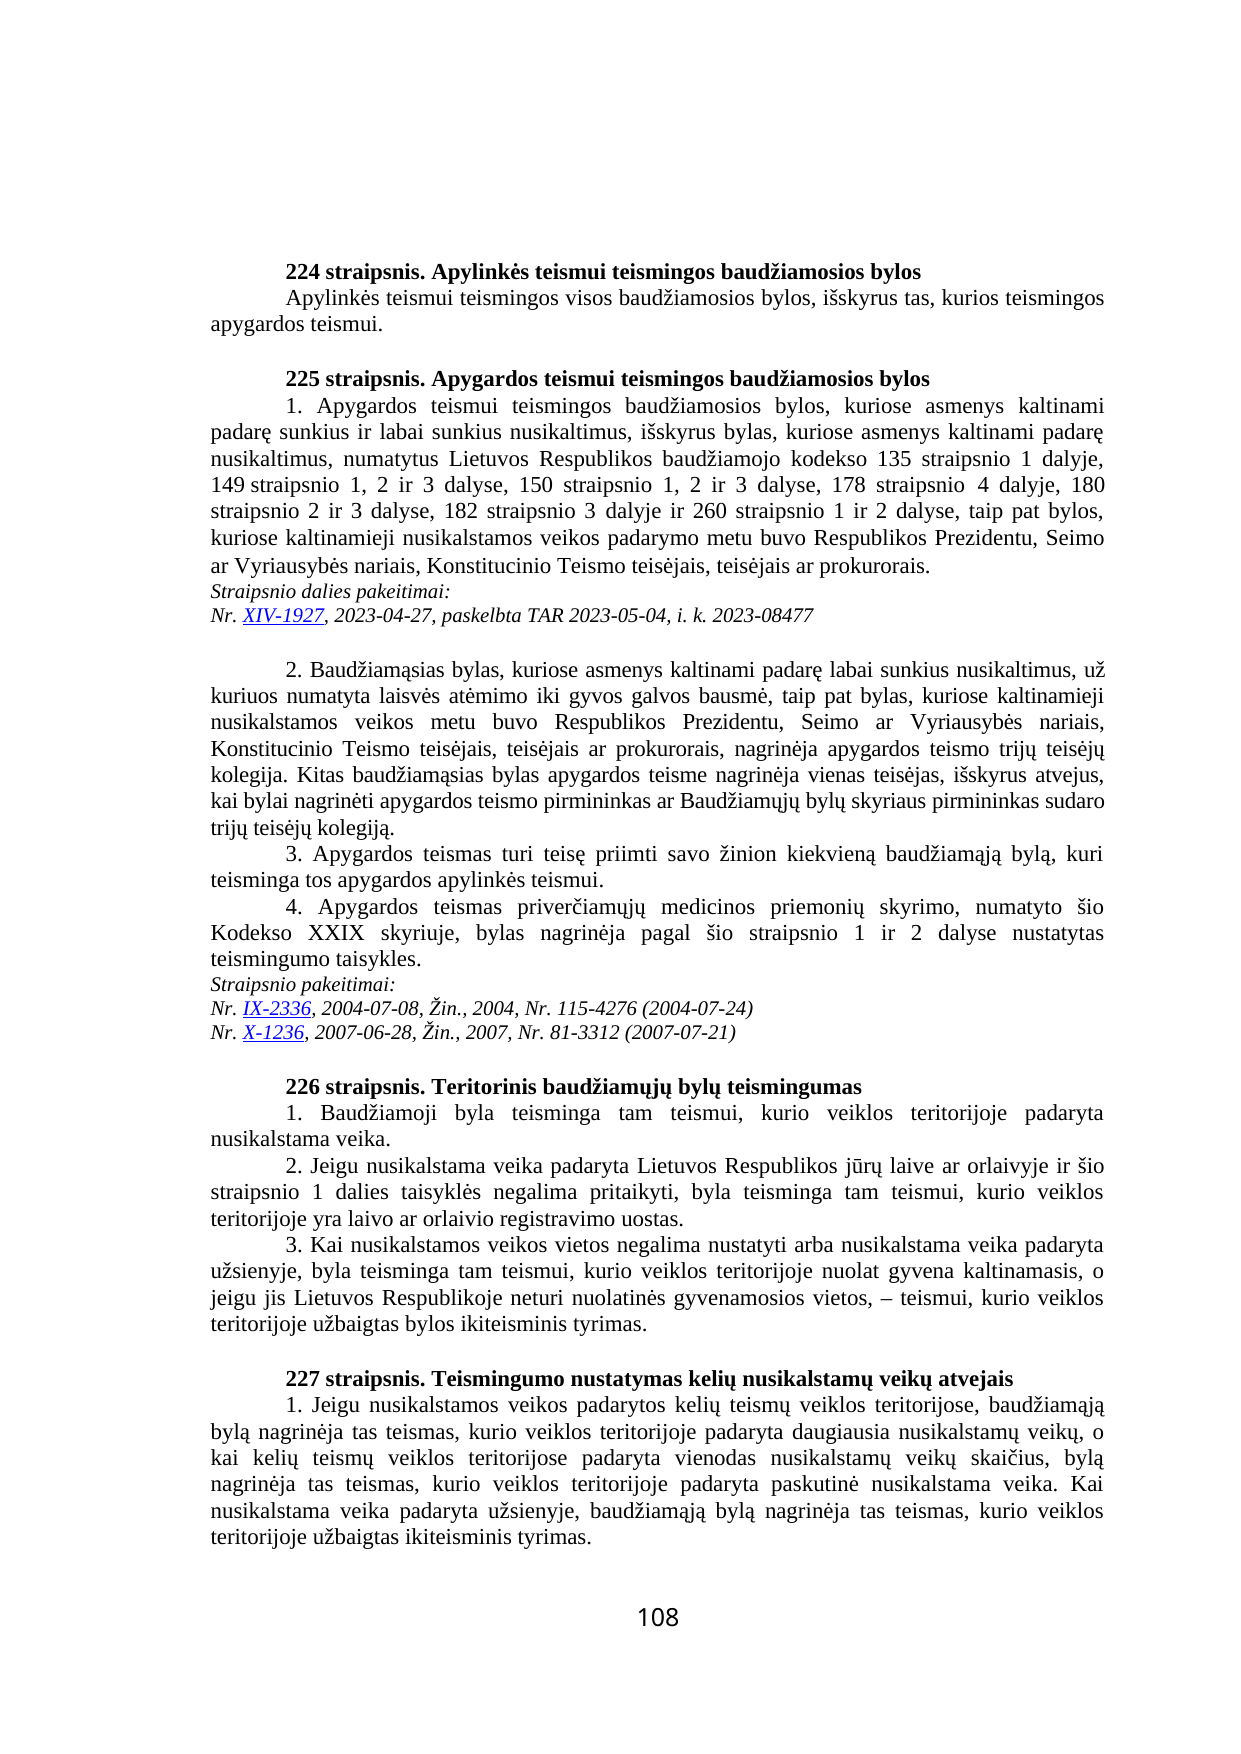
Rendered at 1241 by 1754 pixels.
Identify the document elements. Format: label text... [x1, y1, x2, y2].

text Straipsnio pakeitimai: [210, 972, 1105, 996]
text Apylinkės teismui teismingos visos baudžiamosios bylos, išskyrus tas, kurios teismingos apygardos teismui. [210, 284, 1105, 337]
text 227 straipsnis. Teismingumo nustatymas kelių nusikalstamų veikų atvejais [285, 1365, 1105, 1391]
text Nr. XIV-1927, 2023-04-27, paskelbta TAR 2023-05-04, i. k. 2023-08477 [210, 603, 1105, 627]
text 3. Kai nusikalstamos veikos vietos negalima nustatyti arba nusikalstama veika padaryta užsienyje, byla teisminga tam teismui, kurio veiklos teritorijoje nuolat gyvena kaltinamasis, o jeigu jis Lietuvos Respublikoje neturi nuolatinės gyvenamosios vietos, – teismui, kurio veiklos teritorijoje užbaigtas bylos ikiteisminis tyrimas. [210, 1231, 1105, 1336]
text 226 straipsnis. Teritorinis baudžiamųjų bylų teismingumas [210, 1073, 1105, 1099]
text 225 straipsnis. Apygardos teismui teismingos baudžiamosios bylos [210, 366, 1105, 392]
text 1. Jeigu nusikalstamos veikos padarytos kelių teismų veiklos teritorijose, baudžiamąją bylą nagrinėja tas teismas, kurio veiklos teritorijoje padaryta daugiausia nusikalstamų veikų, o kai kelių teismų veiklos teritorijose padaryta vienodas nusikalstamų veikų skaičius, bylą nagrinėja tas teismas, kurio veiklos teritorijoje padaryta paskutinė nusikalstama veika. Kai nusikalstama veika padaryta užsienyje, baudžiamąją bylą nagrinėja tas teismas, kurio veiklos teritorijoje užbaigtas ikiteisminis tyrimas. [210, 1391, 1105, 1549]
text 2. Baudžiamąsias bylas, kuriose asmenys kaltinami padarę labai sunkius nusikaltimus, už kuriuos numatyta laisvės atėmimo iki gyvos galvos bausmė, taip pat bylas, kuriose kaltinamieji nusikalstamos veikos metu buvo Respublikos Prezidentu, Seimo ar Vyriausybės nariais, Konstitucinio Teismo teisėjais, teisėjais ar prokurorais, nagrinėja apygardos teismo trijų teisėjų kolegija. Kitas baudžiamąsias bylas apygardos teisme nagrinėja vienas teisėjas, išskyrus atvejus, kai bylai nagrinėti apygardos teismo pirmininkas ar Baudžiamųjų bylų skyriaus pirmininkas sudaro trijų teisėjų kolegiją. [210, 656, 1105, 840]
text 224 straipsnis. Apylinkės teismui teismingos baudžiamosios bylos [210, 258, 1105, 284]
text Nr. IX-2336, 2004-07-08, Žin., 2004, Nr. 115-4276 (2004-07-24) [210, 996, 1105, 1020]
text 4. Apygardos teismas priverčiamųjų medicinos priemonių skyrimo, numatyto šio Kodekso XXIX skyriuje, bylas nagrinėja pagal šio straipsnio 1 ir 2 dalyse nustatytas teismingumo taisykles. [210, 893, 1105, 972]
text 1. Baudžiamoji byla teisminga tam teismui, kurio veiklos teritorijoje padaryta nusikalstama veika. [210, 1099, 1105, 1152]
text 3. Apygardos teismas turi teisę priimti savo žinion kiekvieną baudžiamąją bylą, kuri teisminga tos apygardos apylinkės teismui. [210, 840, 1105, 893]
text 1. Apygardos teismui teismingos baudžiamosios bylos, kuriose asmenys kaltinami padarę sunkius ir labai sunkius nusikaltimus, išskyrus bylas, kuriose asmenys kaltinami padarę nusikaltimus, numatytus Lietuvos Respublikos baudžiamojo kodekso 135 straipsnio 1 dalyje, 149 straipsnio 1, 2 ir 3 dalyse, 150 straipsnio 1, 2 ir 3 dalyse, 178 straipsnio 4 dalyje, 180 straipsnio 2 ir 3 dalyse, 182 straipsnio 3 dalyje ir 260 straipsnio 1 ir 2 dalyse, taip pat bylos, kuriose kaltinamieji nusikalstamos veikos padarymo metu buvo Respublikos Prezidentu, Seimo ar Vyriausybės nariais, Konstitucinio Teismo teisėjais, teisėjais ar prokurorais. [210, 392, 1105, 579]
text Nr. X-1236, 2007-06-28, Žin., 2007, Nr. 81-3312 (2007-07-21) [210, 1020, 1105, 1044]
text Straipsnio dalies pakeitimai: [210, 579, 1105, 603]
text 2. Jeigu nusikalstama veika padaryta Lietuvos Respublikos jūrų laive ar orlaivyje ir šio straipsnio 1 dalies taisyklės negalima pritaikyti, byla teisminga tam teismui, kurio veiklos teritorijoje yra laivo ar orlaivio registravimo uostas. [210, 1152, 1105, 1231]
